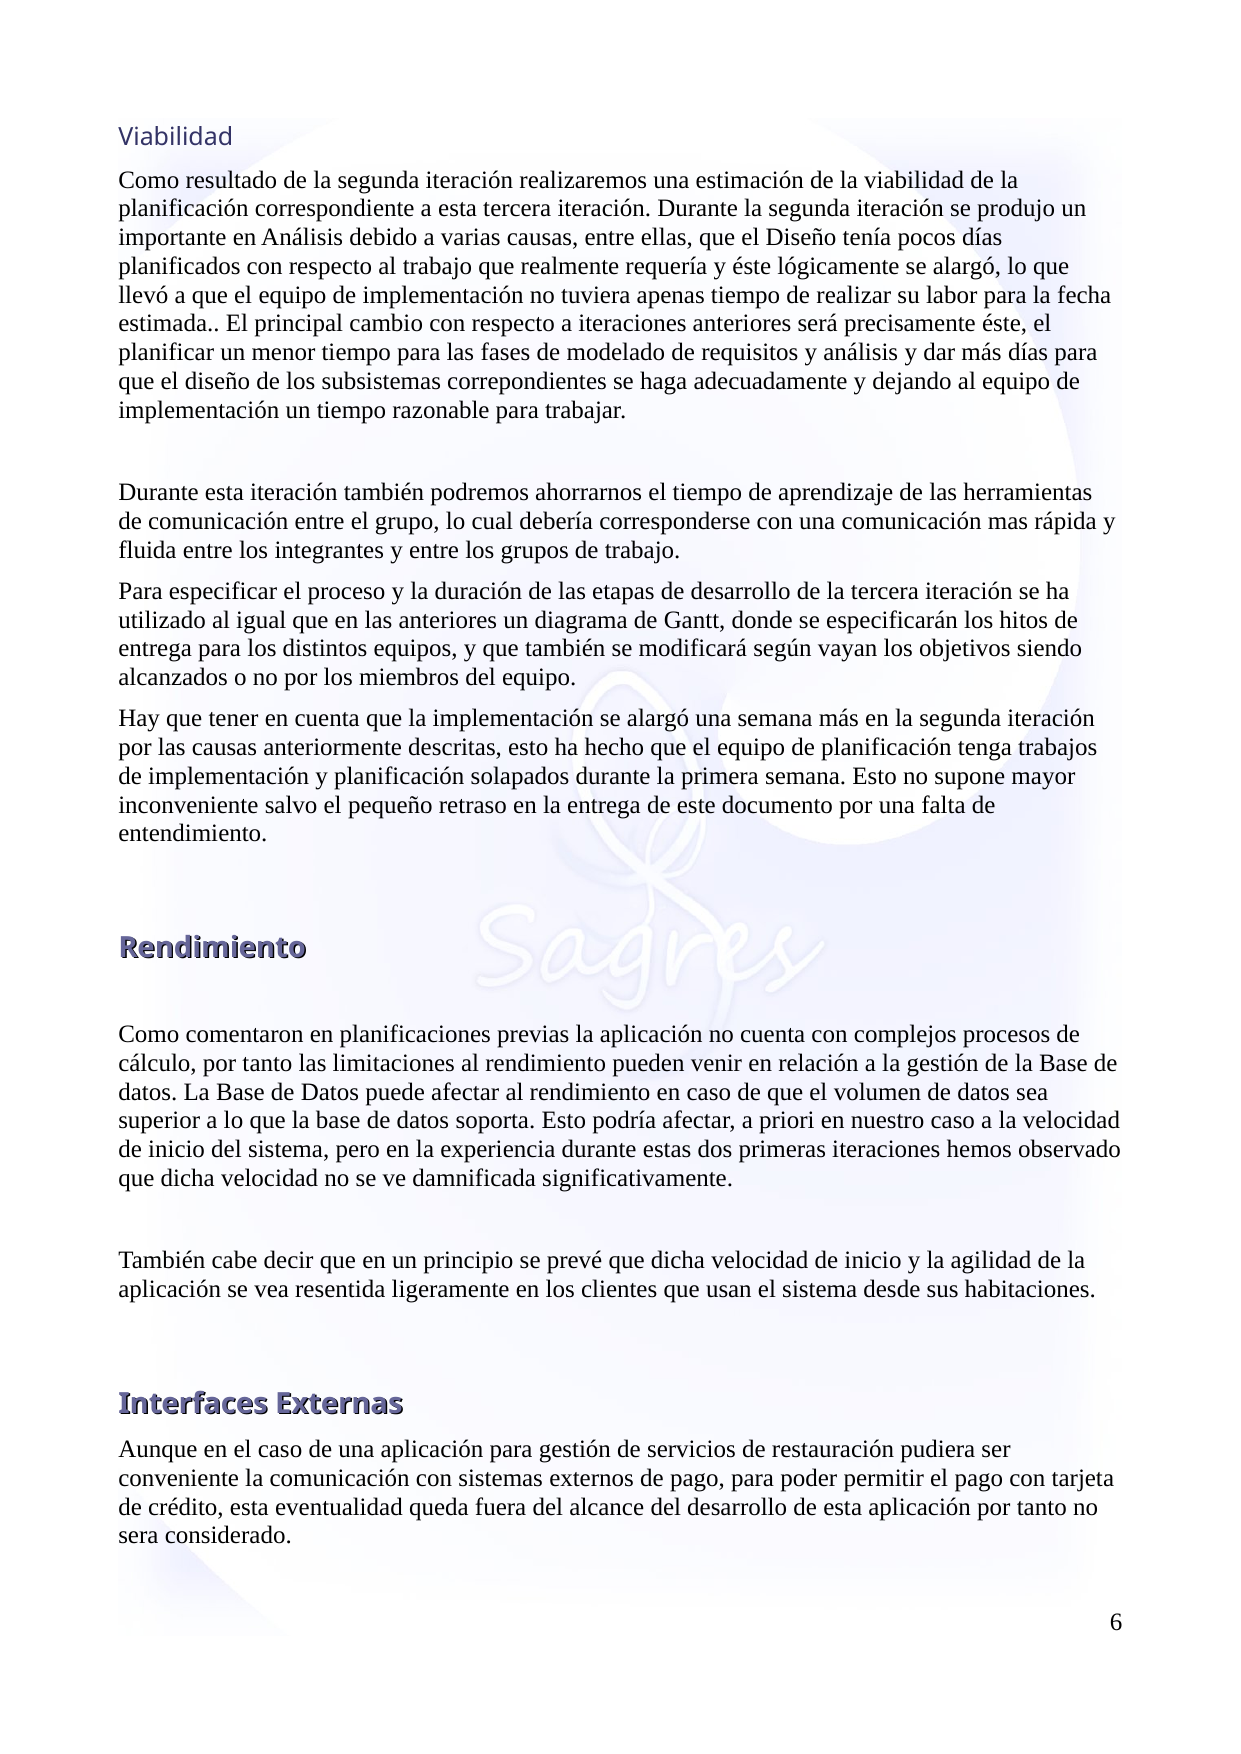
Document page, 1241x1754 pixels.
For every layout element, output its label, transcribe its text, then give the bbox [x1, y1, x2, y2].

picture [118, 847, 1122, 926]
picture [118, 563, 1122, 576]
subtitle Interfaces Externas [118, 1382, 1122, 1422]
subtitle Rendimiento [118, 926, 1122, 966]
picture [118, 1303, 1122, 1382]
text Para especificar el proceso y la duración de las etapas de desarrollo de la tercera iteración se ha utilizado al igual que en las anteriores un diagrama de Gantt, donde se especificarán los hitos de entrega para los distintos equipos, y que también se modificará según vayan los objetivos siendo alcanzados o no por los miembros del equipo. [118, 576, 1122, 691]
text Durante esta iteración también podremos ahorrarnos el tiempo de aprendizaje de las herramientas de comunicación entre el grupo, lo cual debería corresponderse con una comunicación mas rápida y fluida entre los integrantes y entre los grupos de trabajo. [118, 477, 1122, 563]
picture [118, 1549, 1122, 1636]
text Como comentaron en planificaciones previas la aplicación no cuenta con complejos procesos de cálculo, por tanto las limitaciones al rendimiento pueden venir en relación a la gestión de la Base de datos. La Base de Datos puede afectar al rendimiento en caso de que el volumen de datos sea superior a lo que la base de datos soporta. Esto podría afectar, a priori en nuestro caso a la velocidad de inicio del sistema, pero en la experiencia durante estas dos primeras iteraciones hemos observado que dicha velocidad no se ve damnificada significativamente. [118, 1019, 1122, 1192]
text Como resultado de la segunda iteración realizaremos una estimación de la viabilidad de la planificación correspondiente a esta tercera iteración. Durante la segunda iteración se produjo un importante en Análisis debido a varias causas, entre ellas, que el Diseño tenía pocos días planificados con respecto al trabajo que realmente requería y éste lógicamente se alargó, lo que llevó a que el equipo de implementación no tuviera apenas tiempo de realizar su labor para la fecha estimada.. El principal cambio con respecto a iteraciones anteriores será precisamente éste, el planificar un menor tiempo para las fases de modelado de requisitos y análisis y dar más días para que el diseño de los subsistemas correpondientes se haga adecuadamente y dejando al equipo de implementación un tiempo razonable para trabajar. [118, 165, 1122, 423]
picture [118, 691, 1122, 703]
text Aunque en el caso de una aplicación para gestión de servicios de restauración pudiera ser conveniente la comunicación con sistemas externos de pago, para poder permitir el pago con tarjeta de crédito, esta eventualidad queda fuera del alcance del desarrollo de esta aplicación por tanto no sera considerado. [118, 1434, 1122, 1549]
subtitle Viabilidad [118, 118, 1122, 152]
text Hay que tener en cuenta que la implementación se alargó una semana más en la segunda iteración por las causas anteriormente descritas, esto ha hecho que el equipo de planificación tenga trabajos de implementación y planificación solapados durante la primera semana. Esto no supone mayor inconveniente salvo el pequeño retraso en la entrega de este documento por una falta de entendimiento. [118, 703, 1122, 847]
picture [118, 1192, 1122, 1246]
picture [118, 966, 1122, 1019]
picture [118, 423, 1122, 477]
text También cabe decir que en un principio se prevé que dicha velocidad de inicio y la agilidad de la aplicación se vea resentida ligeramente en los clientes que usan el sistema desde sus habitaciones. [118, 1246, 1122, 1303]
picture [118, 1422, 1122, 1434]
picture [118, 152, 1122, 165]
